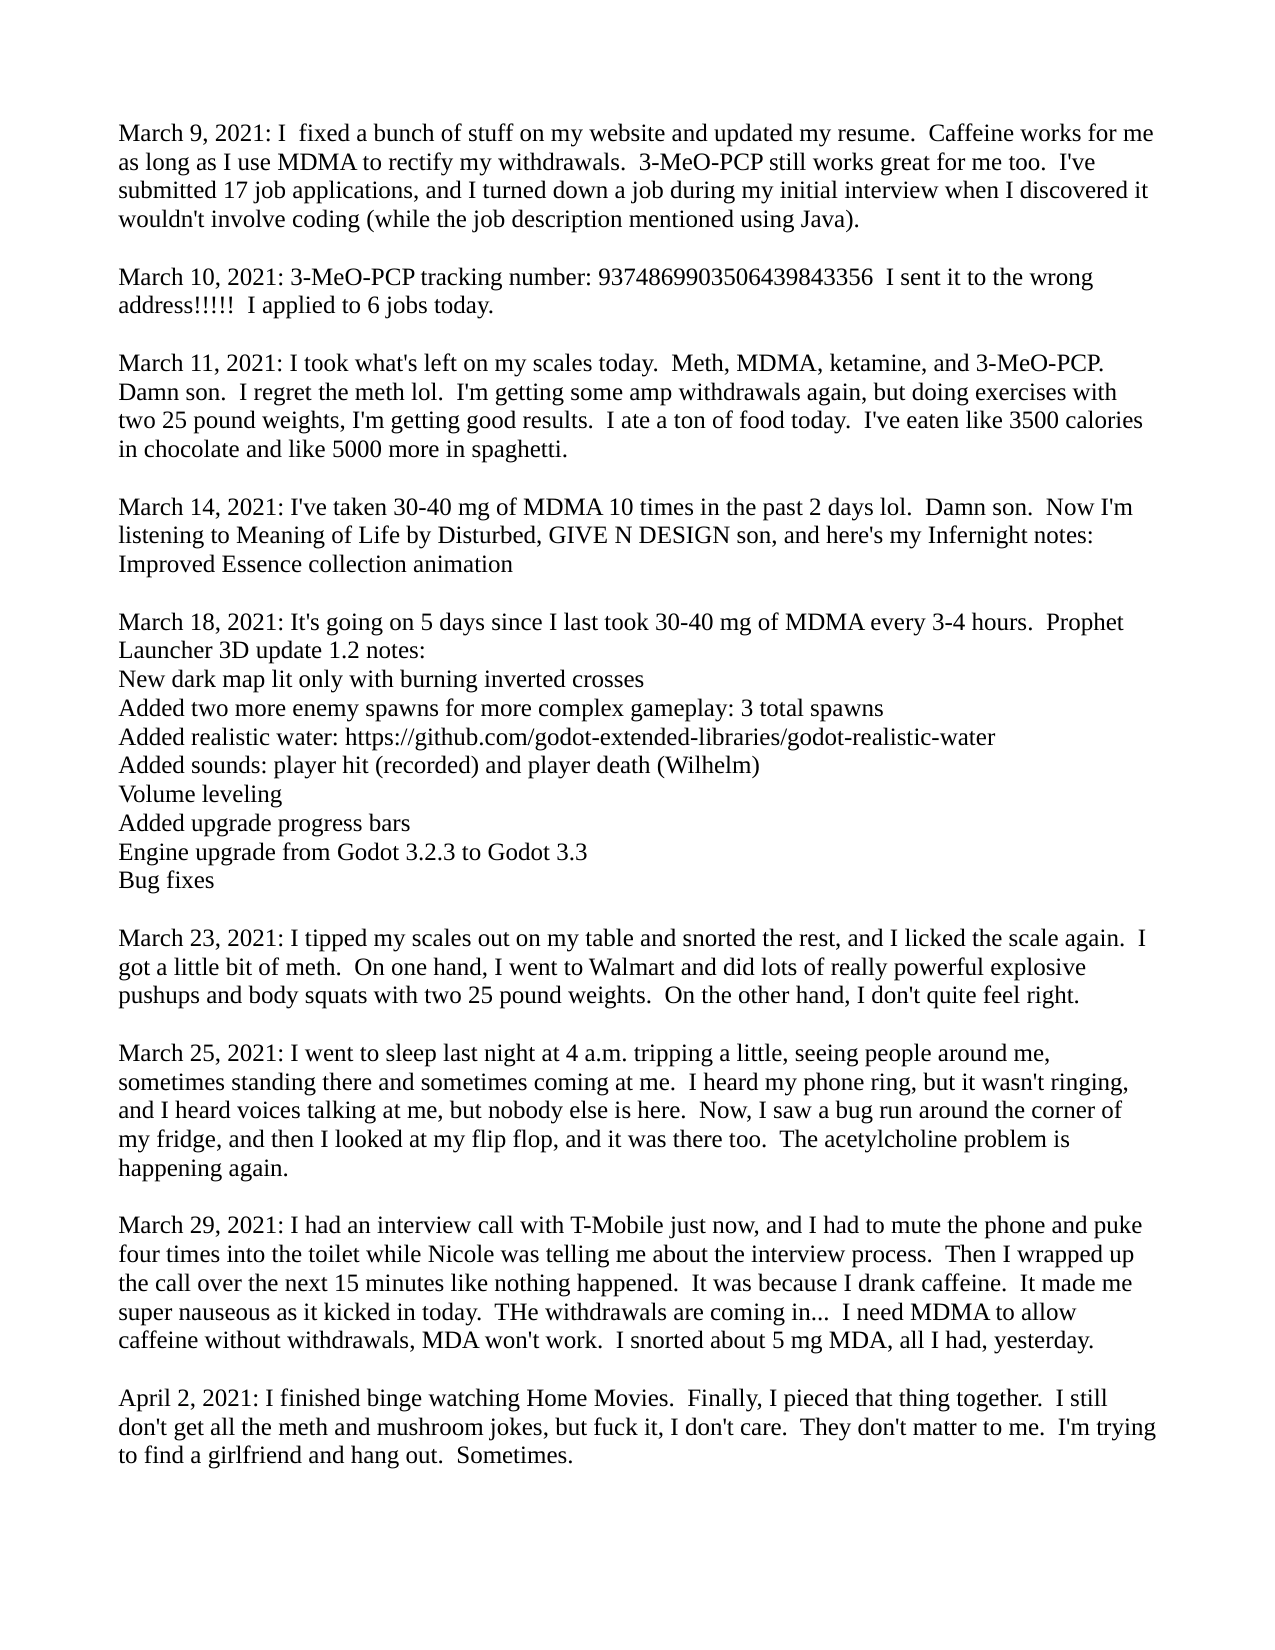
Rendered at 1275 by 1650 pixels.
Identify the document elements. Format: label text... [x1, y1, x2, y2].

text Volume leveling [118, 779, 1157, 808]
text March 14, 2021: I've taken 30-40 mg of MDMA 10 times in the past 2 days lol. Damn son. Now I'm listening to Meaning of Life by Disturbed, GIVE N DESIGN son, and here's my Infernight notes: [118, 492, 1157, 549]
text New dark map lit only with burning inverted crosses [118, 664, 1157, 693]
text March 25, 2021: I went to sleep last night at 4 a.m. tripping a little, seeing people around me, sometimes standing there and sometimes coming at me. I heard my phone ring, but it wasn't ringing, and I heard voices talking at me, but nobody else is here. Now, I saw a bug run around the corner of my fridge, and then I looked at my flip flop, and it was there too. The acetylcholine problem is happening again. [118, 1038, 1157, 1182]
text March 29, 2021: I had an interview call with T-Mobile just now, and I had to mute the phone and puke four times into the toilet while Nicole was telling me about the interview process. Then I wrapped up the call over the next 15 minutes like nothing happened. It was because I drank caffeine. It made me super nauseous as it kicked in today. THe withdrawals are coming in... I need MDMA to allow caffeine without withdrawals, MDA won't work. I snorted about 5 mg MDA, all I had, yesterday. [118, 1211, 1157, 1354]
text Added realistic water: https://github.com/godot-extended-libraries/godot-realistic-water [118, 722, 1157, 751]
text March 23, 2021: I tipped my scales out on my table and snorted the rest, and I licked the scale again. I got a little bit of meth. On one hand, I went to Walmart and did lots of really powerful explosive pushups and body squats with two 25 pound weights. On the other hand, I don't quite feel right. [118, 923, 1157, 1009]
text April 2, 2021: I finished binge watching Home Movies. Finally, I pieced that thing together. I still don't get all the meth and mushroom jokes, but fuck it, I don't care. They don't matter to me. I'm trying to find a girlfriend and hang out. Sometimes. [118, 1383, 1157, 1469]
text March 9, 2021: I fixed a bunch of stuff on my website and updated my resume. Caffeine works for me as long as I use MDMA to rectify my withdrawals. 3-MeO-PCP still works great for me too. I've submitted 17 job applications, and I turned down a job during my initial interview when I discovered it wouldn't involve coding (while the job description mentioned using Java). [118, 118, 1157, 233]
text Bug fixes [118, 866, 1157, 894]
text Added upgrade progress bars [118, 808, 1157, 837]
text Improved Essence collection animation [118, 549, 1157, 578]
text March 10, 2021: 3-MeO-PCP tracking number: 9374869903506439843356 I sent it to the wrong address!!!!! I applied to 6 jobs today. [118, 262, 1157, 319]
text Engine upgrade from Godot 3.2.3 to Godot 3.3 [118, 837, 1157, 866]
text March 11, 2021: I took what's left on my scales today. Meth, MDMA, ketamine, and 3-MeO-PCP. Damn son. I regret the meth lol. I'm getting some amp withdrawals again, but doing exercises with two 25 pound weights, I'm getting good results. I ate a ton of food today. I've eaten like 3500 calories in chocolate and like 5000 more in spaghetti. [118, 348, 1157, 463]
text Added sounds: player hit (recorded) and player death (Wilhelm) [118, 751, 1157, 779]
text March 18, 2021: It's going on 5 days since I last took 30-40 mg of MDMA every 3-4 hours. Prophet Launcher 3D update 1.2 notes: [118, 607, 1157, 664]
text Added two more enemy spawns for more complex gameplay: 3 total spawns [118, 693, 1157, 722]
